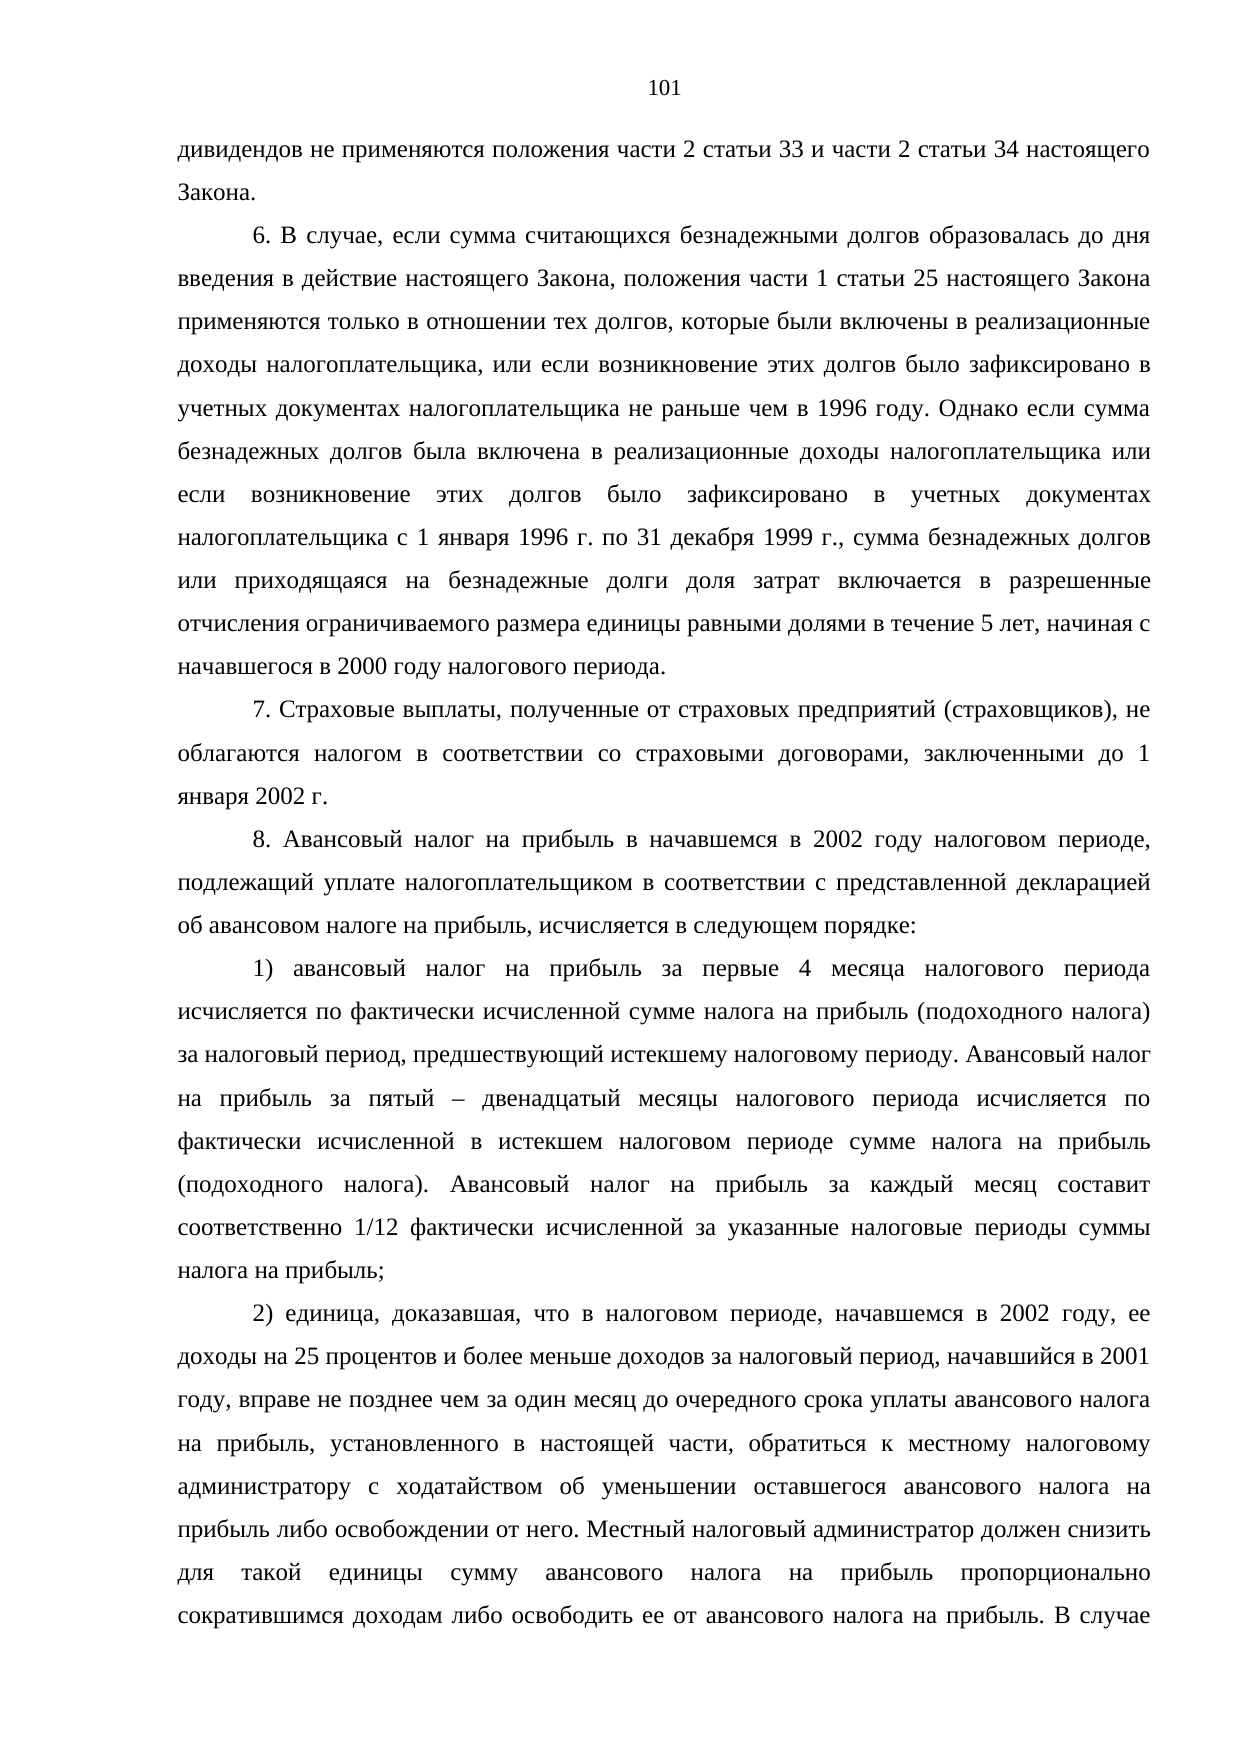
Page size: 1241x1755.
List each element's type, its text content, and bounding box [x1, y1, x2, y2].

text 8. Авансовый налог на прибыль в начавшемся в 2002 году налоговом периоде, подлежащий уплате налогоплательщиком в соответствии с представленной декларацией об авансовом налоге на прибыль, исчисляется в следующем порядке: [177, 824, 1152, 939]
text 2) единица, доказавшая, что в налоговом периоде, начавшемся в 2002 году, ее доходы на 25 процентов и более меньше доходов за налоговый период, начавшийся в 2001 году, вправе не позднее чем за один месяц до очередного срока уплаты авансового налога на прибыль, установленного в настоящей части, обратиться к местному налоговому администратору с ходатайством об уменьшении оставшегося авансового налога на прибыль либо освобождении от него. Местный налоговый администратор должен снизить для такой единицы сумму авансового налога на прибыль пропорционально сократившимся доходам либо освободить ее от авансового налога на прибыль. В случае [177, 1298, 1152, 1629]
text 7. Страховые выплаты, полученные от страховых предприятий (страховщиков), не облагаются налогом в соответствии со страховыми договорами, заключенными до 1 января 2002 г. [177, 694, 1152, 809]
text 6. В случае, если сумма считающихся безнадежными долгов образовалась до дня введения в действие настоящего Закона, положения части 1 статьи 25 настоящего Закона применяются только в отношении тех долгов, которые были включены в реализационные доходы налогоплательщика, или если возникновение этих долгов было зафиксировано в учетных документах налогоплательщика не раньше чем в 1996 году. Однако если сумма безнадежных долгов была включена в реализационные доходы налогоплательщика или если возникновение этих долгов было зафиксировано в учетных документах налогоплательщика с 1 января 1996 г. по 31 декабря 1999 г., сумма безнадежных долгов или приходящаяся на безнадежные долги доля затрат включается в разрешенные отчисления ограничиваемого размера единицы равными долями в течение 5 лет, начиная с начавшегося в 2000 году налогового периода. [177, 220, 1152, 680]
text 1) авансовый налог на прибыль за первые 4 месяца налогового периода исчисляется по фактически исчисленной сумме налога на прибыль (подоходного налога) за налоговый период, предшествующий истекшему налоговому периоду. Авансовый налог на прибыль за пятый – двенадцатый месяцы налогового периода исчисляется по фактически исчисленной в истекшем налоговом периоде сумме налога на прибыль (подоходного налога). Авансовый налог на прибыль за каждый месяц составит соответственно 1/12 фактически исчисленной за указанные налоговые периоды суммы налога на прибыль; [177, 953, 1152, 1284]
text дивидендов не применяются положения части 2 статьи 33 и части 2 статьи 34 настоящего Закона. [177, 134, 1152, 206]
